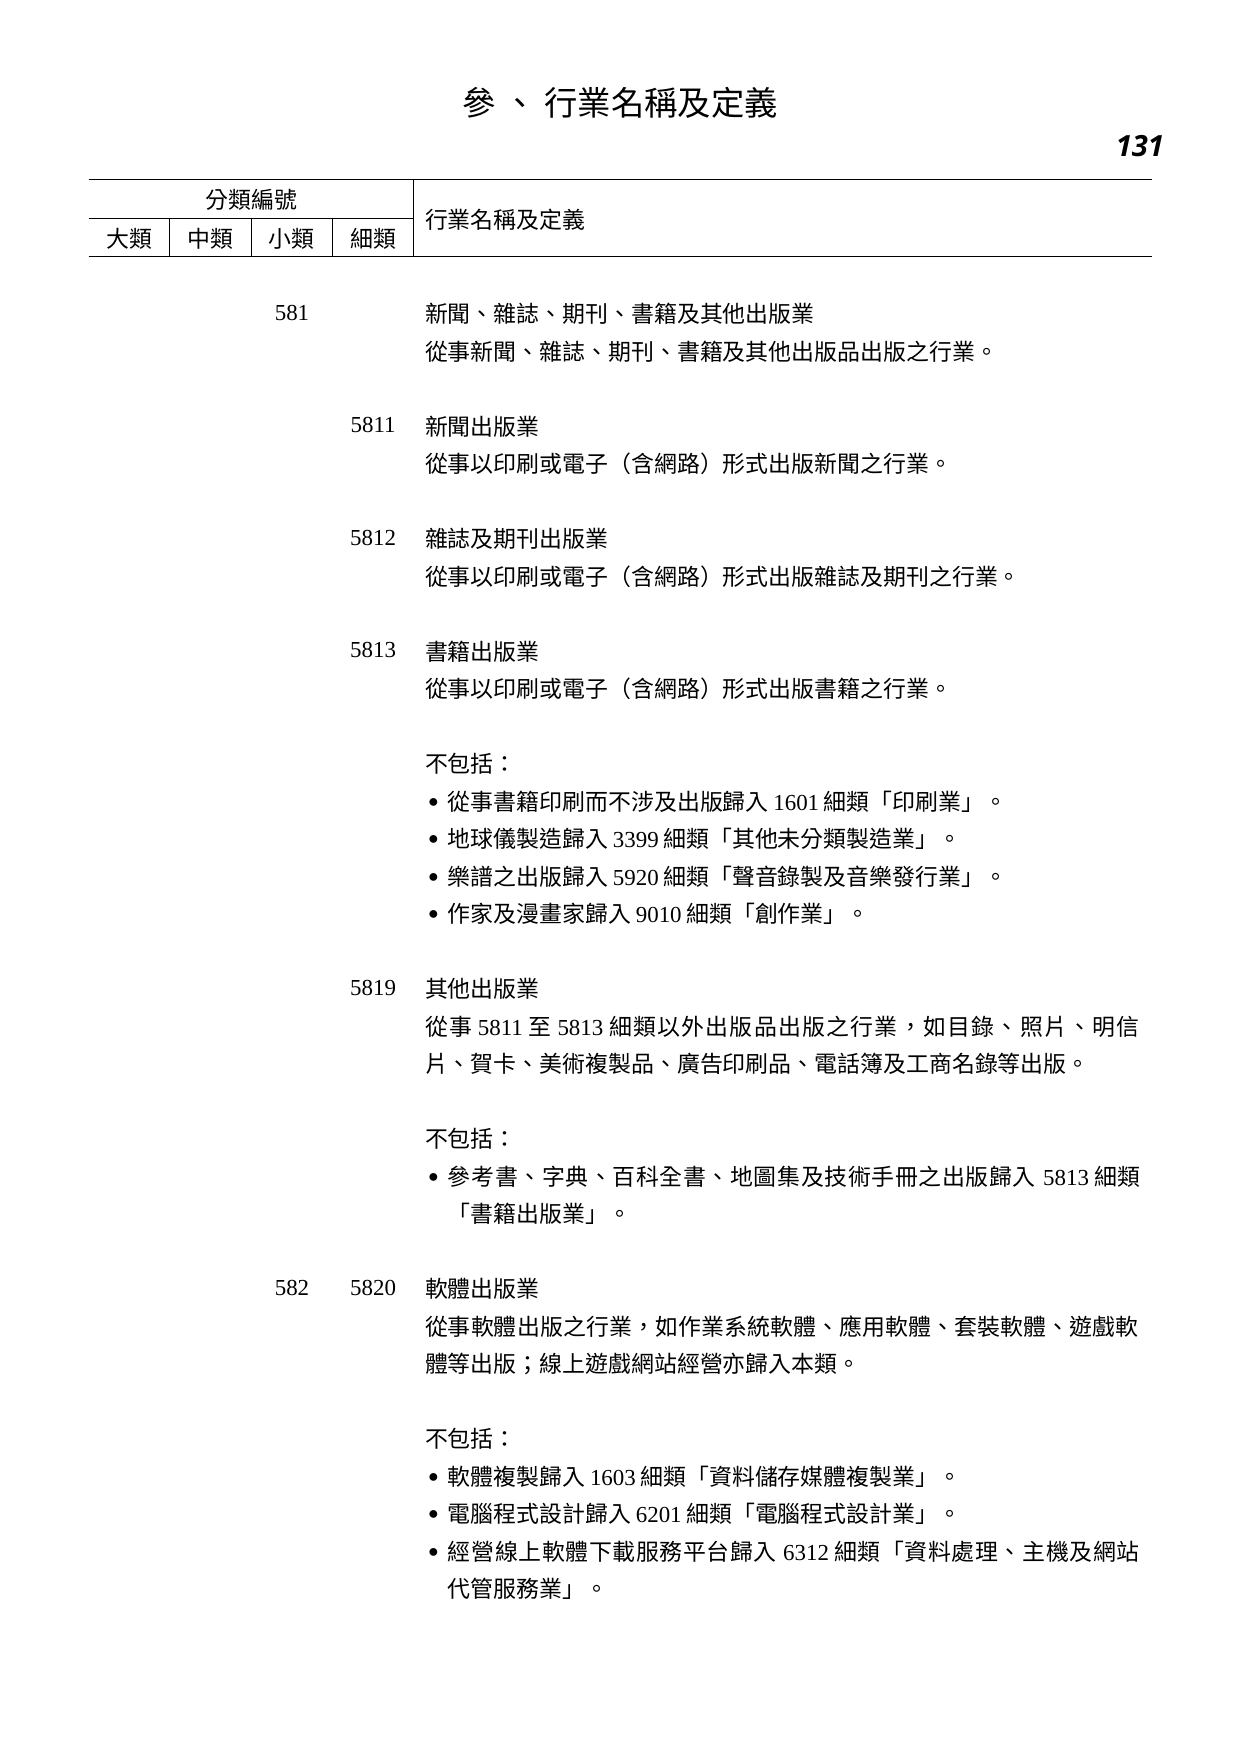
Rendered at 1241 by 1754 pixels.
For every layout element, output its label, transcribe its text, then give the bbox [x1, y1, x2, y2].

table_cell 新聞出版業 從事以印刷或電子（含網路）形式出版新聞之行業。 [414, 406, 1152, 519]
table_cell [332, 294, 413, 406]
table_cell [89, 257, 170, 294]
table_cell [414, 257, 1152, 294]
table_cell [170, 406, 251, 519]
table_header 分類編號 [89, 180, 413, 218]
table_cell [251, 969, 332, 1269]
table_cell 5819 [332, 969, 413, 1269]
table_cell 5811 [332, 406, 413, 519]
table_cell [251, 519, 332, 631]
table_cell 大類 [89, 219, 169, 256]
table_cell [170, 1269, 251, 1606]
table_cell 細類 [333, 219, 413, 256]
table_cell [89, 519, 170, 631]
table_cell 5820 [332, 1269, 413, 1606]
table_cell 581 [251, 294, 332, 406]
table_cell [170, 294, 251, 406]
table_cell [89, 294, 170, 406]
table_cell [170, 631, 251, 969]
table_cell 中類 [170, 219, 251, 256]
table_cell [332, 257, 413, 294]
table_cell 5812 [332, 519, 413, 631]
table_cell [170, 519, 251, 631]
table_cell [251, 257, 332, 294]
table_cell 新聞、雜誌、期刊、書籍及其他出版業 從事新聞、雜誌、期刊、書籍及其他出版品出版之行業。 [414, 294, 1152, 406]
table_cell 書籍出版業 從事以印刷或電子（含網路）形式出版書籍之行業。 不包括： 從事書籍印刷而不涉及出版歸入1601細類「印刷業」。 地球儀製造歸入3399細類「其他未分類製造業」。 樂譜之出版歸入5920細類「聲音錄製及音樂發行業」。 作家及漫畫家歸入9010細類「創作業」。 [414, 631, 1152, 969]
table_cell [89, 631, 170, 969]
table_cell [89, 1269, 170, 1606]
table_cell [89, 969, 170, 1269]
table_cell 5813 [332, 631, 413, 969]
table_cell 其他出版業 從事5811至5813細類以外出版品出版之行業，如目錄、照片、明信片、賀卡、美術複製品、廣告印刷品、電話簿及工商名錄等出版。 不包括： 參考書、字典、百科全書、地圖集及技術手冊之出版歸入5813細類「書籍出版業」。 [414, 969, 1152, 1269]
table_cell 小類 [252, 219, 332, 256]
table_cell 雜誌及期刊出版業 從事以印刷或電子（含網路）形式出版雜誌及期刊之行業。 [414, 519, 1152, 631]
table_cell [170, 969, 251, 1269]
table_cell [251, 406, 332, 519]
table_cell [170, 257, 251, 294]
table_cell 582 [251, 1269, 332, 1606]
table_cell 軟體出版業 從事軟體出版之行業，如作業系統軟體、應用軟體、套裝軟體、遊戲軟體等出版；線上遊戲網站經營亦歸入本類。 不包括： 軟體複製歸入1603細類「資料儲存媒體複製業」。 電腦程式設計歸入6201細類「電腦程式設計業」。 經營線上軟體下載服務平台歸入6312細類「資料處理、主機及網站代管服務業」。 [414, 1269, 1152, 1606]
table_header 行業名稱及定義 [414, 180, 1152, 256]
table_cell [89, 406, 170, 519]
table_cell [251, 631, 332, 969]
